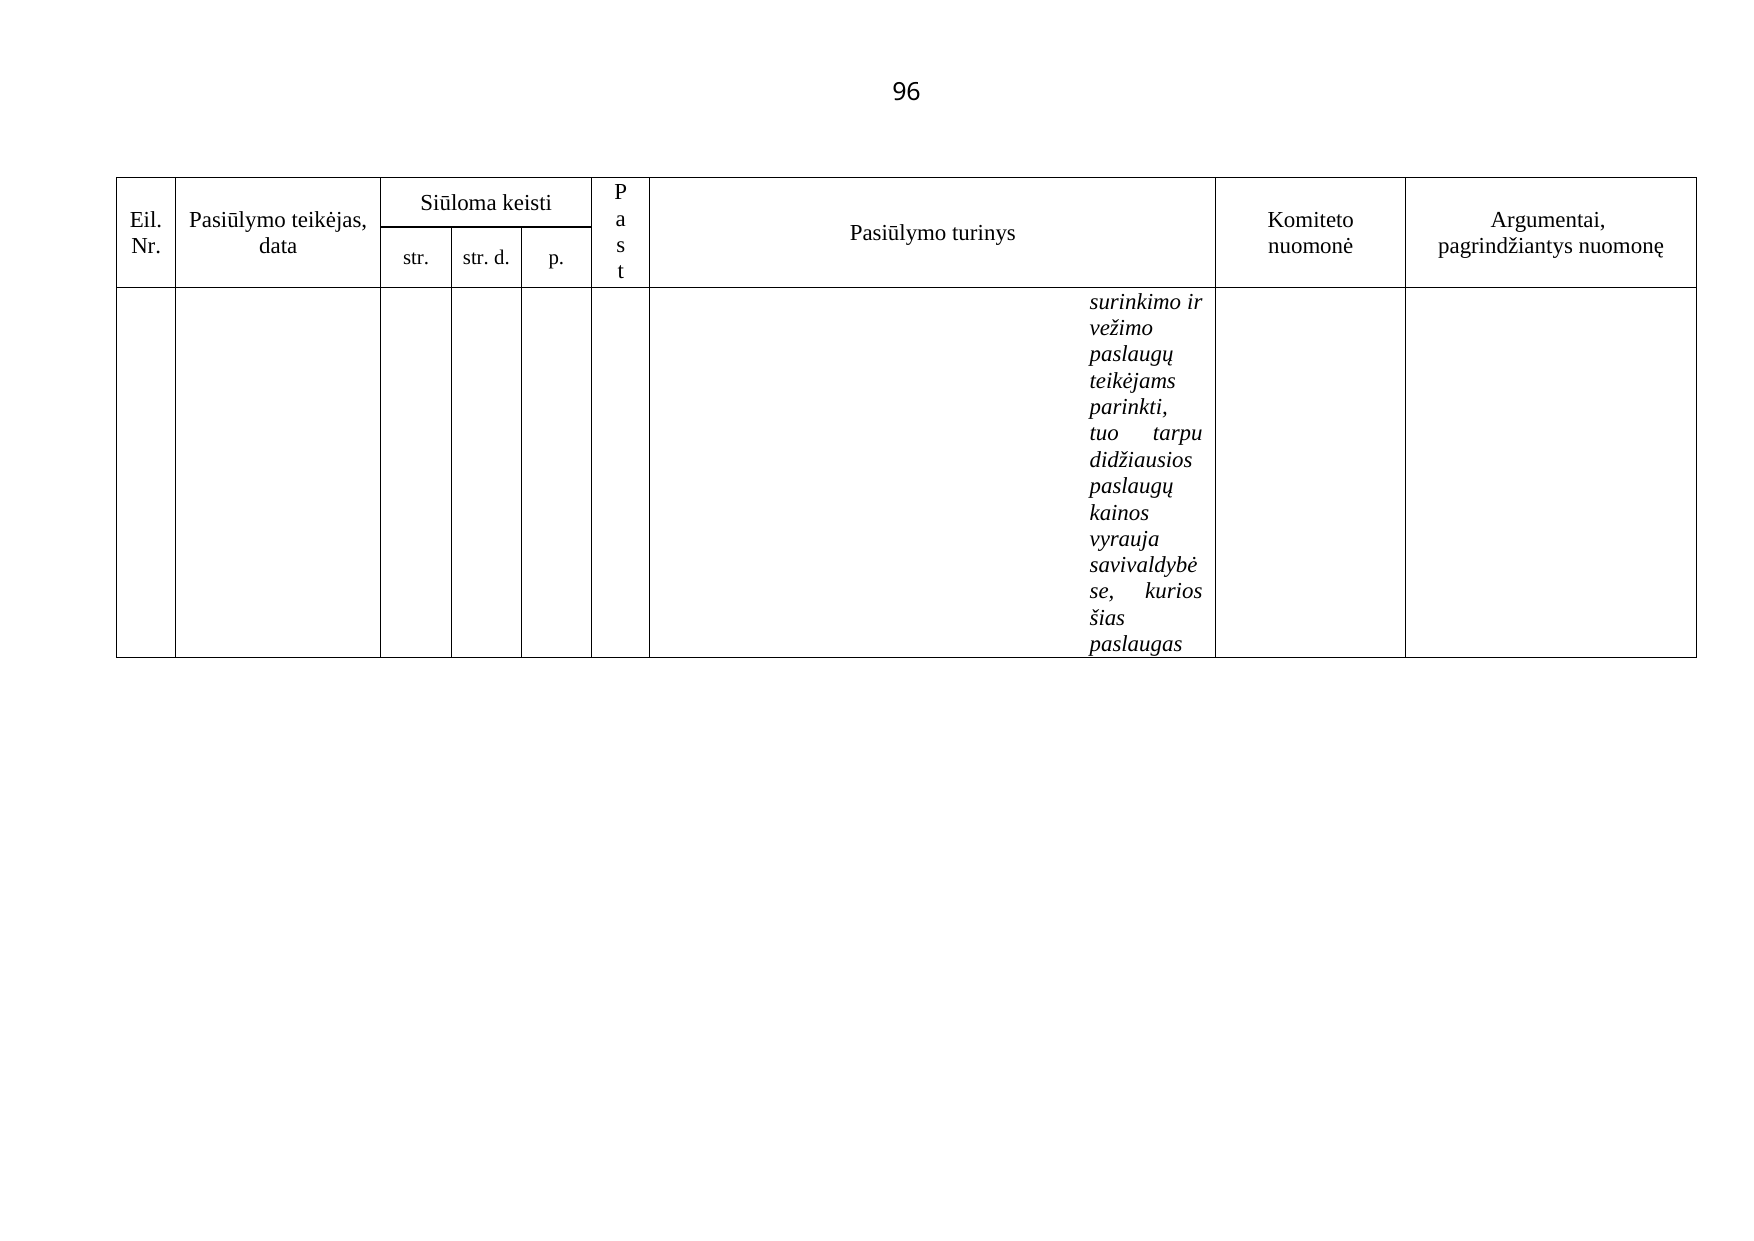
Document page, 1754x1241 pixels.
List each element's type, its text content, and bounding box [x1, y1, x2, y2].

table_header Komiteto nuomonė [1216, 178, 1405, 287]
table_cell [381, 288, 451, 657]
table_cell [1216, 288, 1405, 657]
table_cell [522, 288, 591, 657]
table_header Argumentai, pagrindžiantys nuomonę [1406, 178, 1696, 287]
table_cell [452, 288, 521, 657]
table_cell str. [381, 228, 451, 287]
table_cell [176, 288, 380, 657]
table_header Pasiūlymo turinys [650, 178, 1215, 287]
table_cell str. d. [452, 228, 521, 287]
table_header Pasiūlymo teikėjas, data [176, 178, 380, 287]
table_cell [1406, 288, 1696, 657]
table_cell [117, 288, 175, 657]
table_cell [592, 288, 649, 657]
table_header Siūloma keisti [381, 178, 591, 226]
table_cell p. [522, 228, 591, 287]
table_header Pastabos [592, 178, 649, 287]
table_header Eil. Nr. [117, 178, 175, 287]
